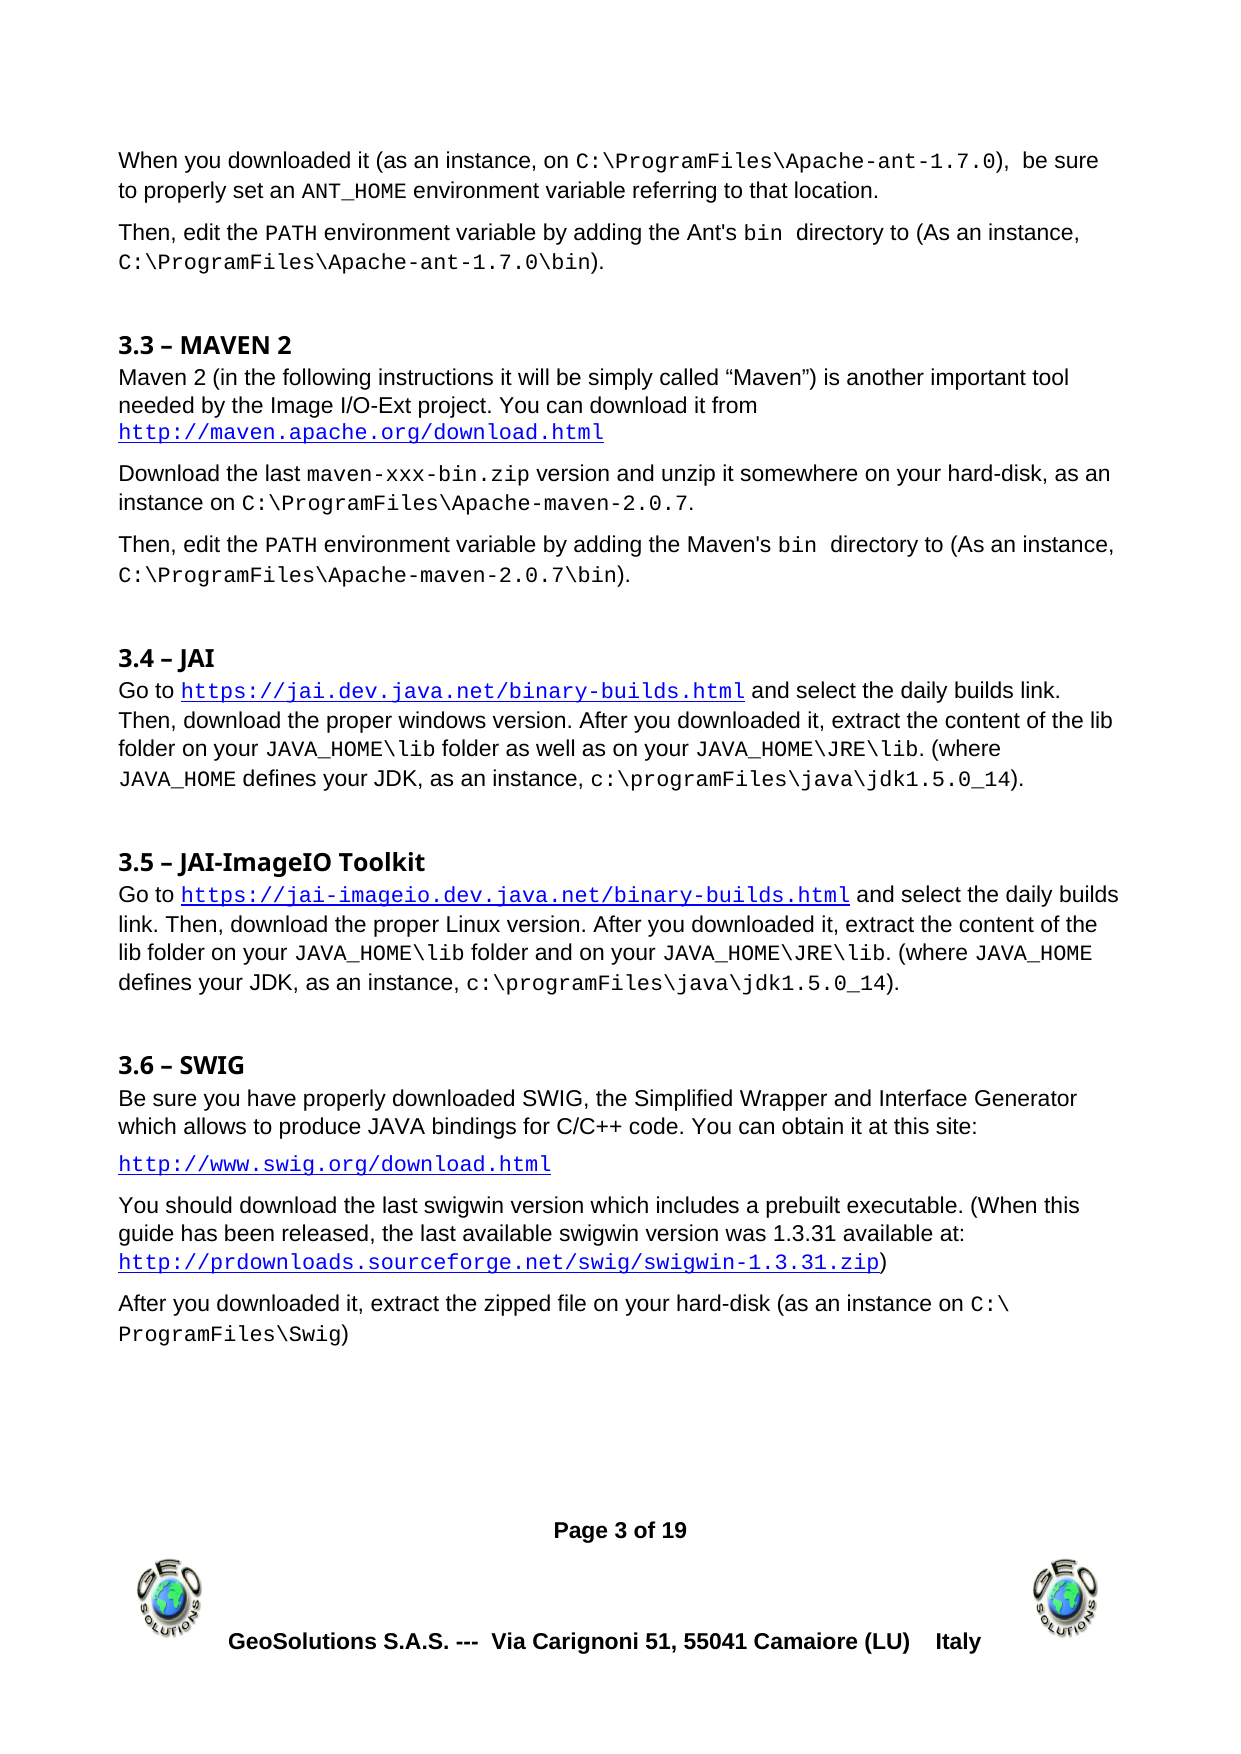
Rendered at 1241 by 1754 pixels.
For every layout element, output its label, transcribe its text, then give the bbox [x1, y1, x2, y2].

text When you downloaded it (as an instance, on C:\ProgramFiles\Apache-ant-1.7.0), be sure to properly set an ANT_HOME environment variable referring to that location. [118, 148, 1122, 205]
picture [1030, 1552, 1101, 1641]
subtitle 3.3 – MAVEN 2 [118, 328, 1122, 362]
text Then, edit the PATH environment variable by adding the Ant's bin directory to (As an instance, C:\ProgramFiles\Apache-ant-1.7.0\bin). [118, 219, 1122, 304]
text Then, edit the PATH environment variable by adding the Maven's bin directory to (As an instance, C:\ProgramFiles\Apache-maven-2.0.7\bin). [118, 532, 1122, 617]
picture [134, 1552, 205, 1641]
text After you downloaded it, extract the zipped file on your hard-disk (as an instance on C:\ProgramFiles\Swig) [118, 1290, 1122, 1347]
text http://www.swig.org/download.html [118, 1153, 1122, 1178]
subtitle 3.6 – SWIG [118, 1048, 1122, 1082]
subtitle 3.4 – JAI [118, 640, 1122, 674]
text You should download the last swigwin version which includes a prebuilt executable. (When this guide has been released, the last available swigwin version was 1.3.31 available at: http://prdownloads.sourceforge.net/swig/swigwin-1.3.31.zip) [118, 1192, 1122, 1276]
text Go to https://jai.dev.java.net/binary-builds.html and select the daily builds link. Then, download the proper windows version. After you downloaded it, extract the content of the lib folder on your JAVA_HOME\lib folder as well as on your JAVA_HOME\JRE\lib. (where JAVA_HOME defines your JDK, as an instance, c:\programFiles\java\jdk1.5.0_14). [118, 678, 1122, 821]
text Download the last maven-xxx-bin.zip version and unzip it somewhere on your hard-disk, as an instance on C:\ProgramFiles\Apache-maven-2.0.7. [118, 460, 1122, 517]
text Go to https://jai-imageio.dev.java.net/binary-builds.html and select the daily builds link. Then, download the proper Linux version. After you downloaded it, extract the content of the lib folder on your JAVA_HOME\lib folder and on your JAVA_HOME\JRE\lib. (where JAVA_HOME defines your JDK, as an instance, c:\programFiles\java\jdk1.5.0_14). [118, 882, 1122, 1025]
subtitle 3.5 – JAI-ImageIO Toolkit [118, 844, 1122, 878]
text Maven 2 (in the following instructions it will be simply called “Maven”) is another important tool needed by the Image I/O-Ext project. You can download it from http://maven.apache.org/download.html [118, 365, 1122, 446]
text Be sure you have properly downloaded SWIG, the Simplified Wrapper and Interface Generator which allows to produce JAVA bindings for C/C++ code. You can obtain it at this site: [118, 1085, 1122, 1139]
